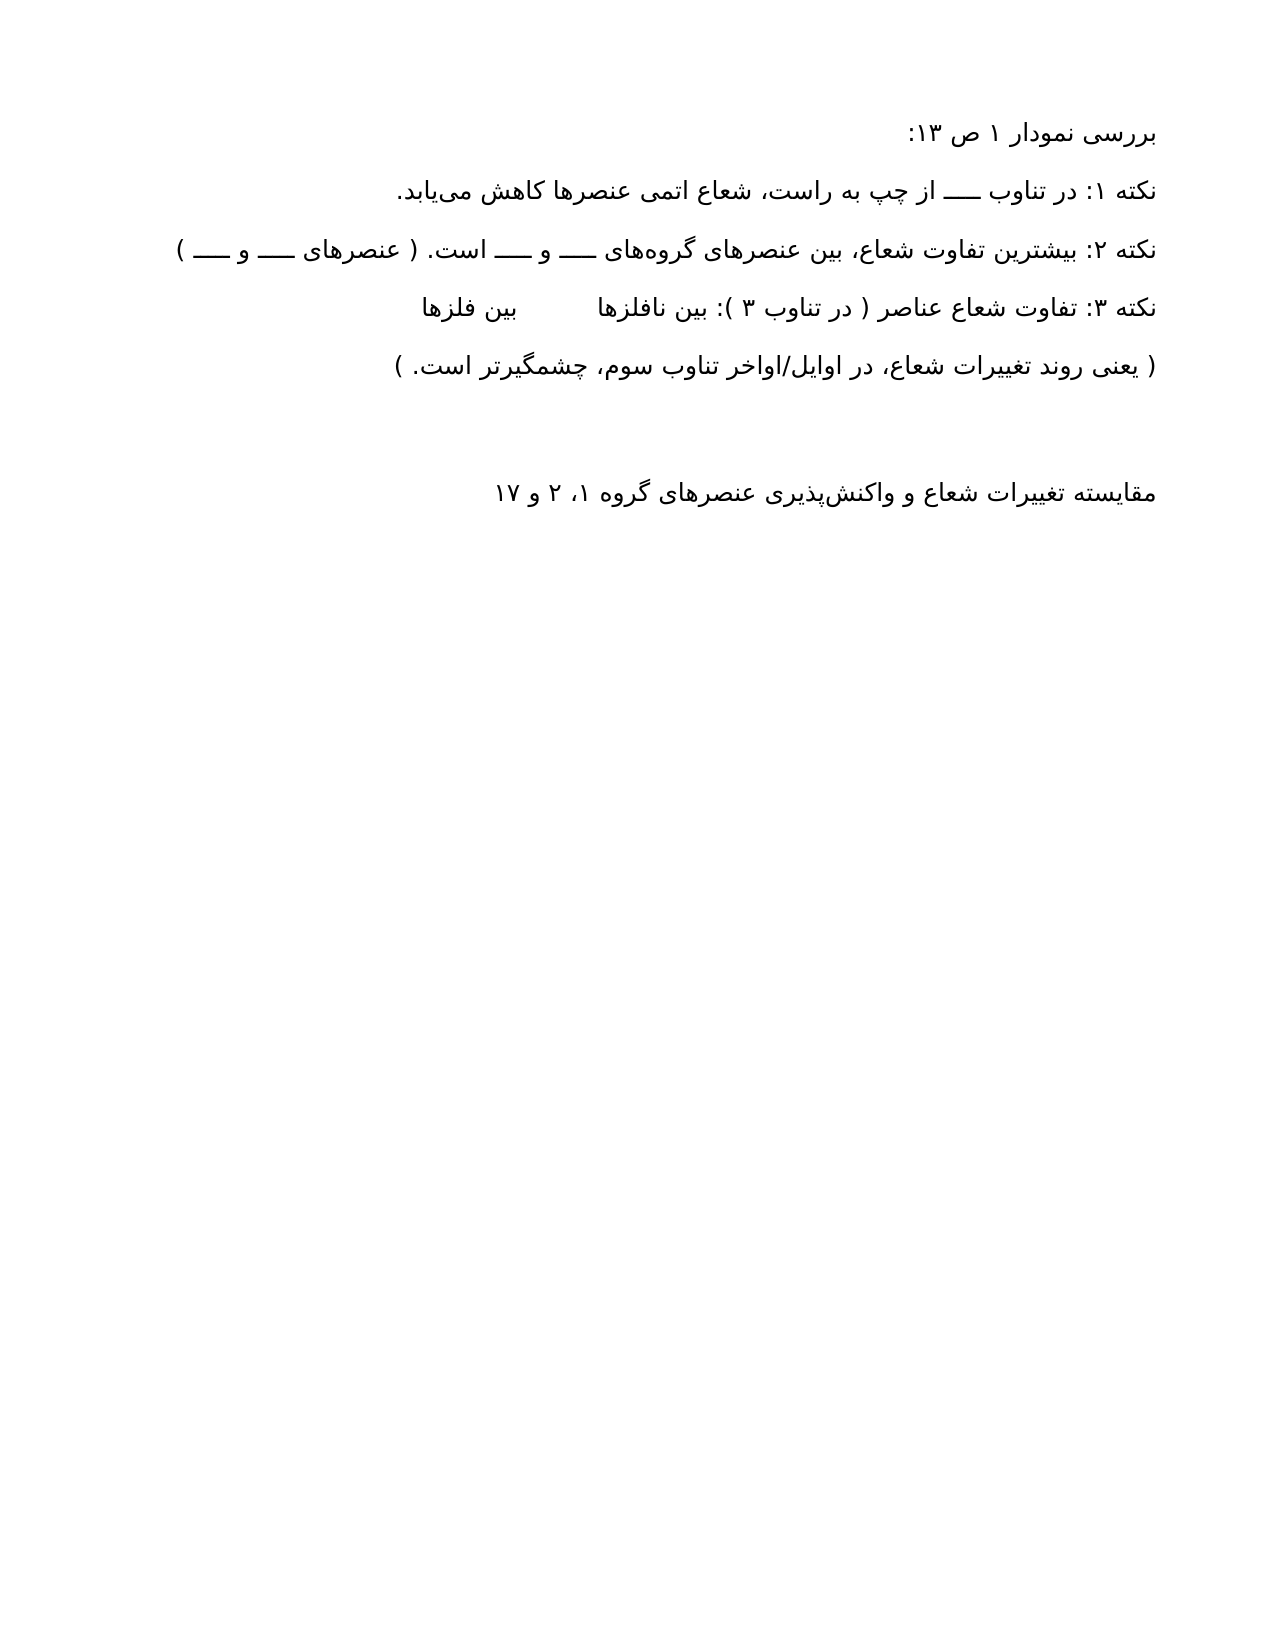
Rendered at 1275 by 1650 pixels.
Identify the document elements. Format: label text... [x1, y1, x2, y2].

text نکته ۲: بیشترین تفاوت شعاع، بین عنصر‌های گروه‌های ـــــ و ـــــ است. ( عنصر‌های ـــــ و ـــــ ) [118, 235, 1157, 264]
text نکته ۱: در تناوب ـــــ از چپ به راست، شعاع اتمی عنصر‌ها کاهش می‌یابد. [118, 176, 1157, 206]
text مقایسته تغییرات شعاع و واکنش‌پذیری عنصر‌های گروه ۱، ۲ و ۱۷ [118, 478, 1157, 507]
text ( یعنی روند تغییرات شعاع، در اوایل/اواخر تناوب سوم، چشمگیر‌تر است. ) [118, 351, 1157, 381]
text بررسی نمودار ۱ ص ۱۳: [118, 118, 1157, 147]
text نکته ۳: تفاوت شعاع عناصر ( در تناوب ۳ ): بین نافلز‌ها بین فلز‌ها [118, 293, 1157, 322]
